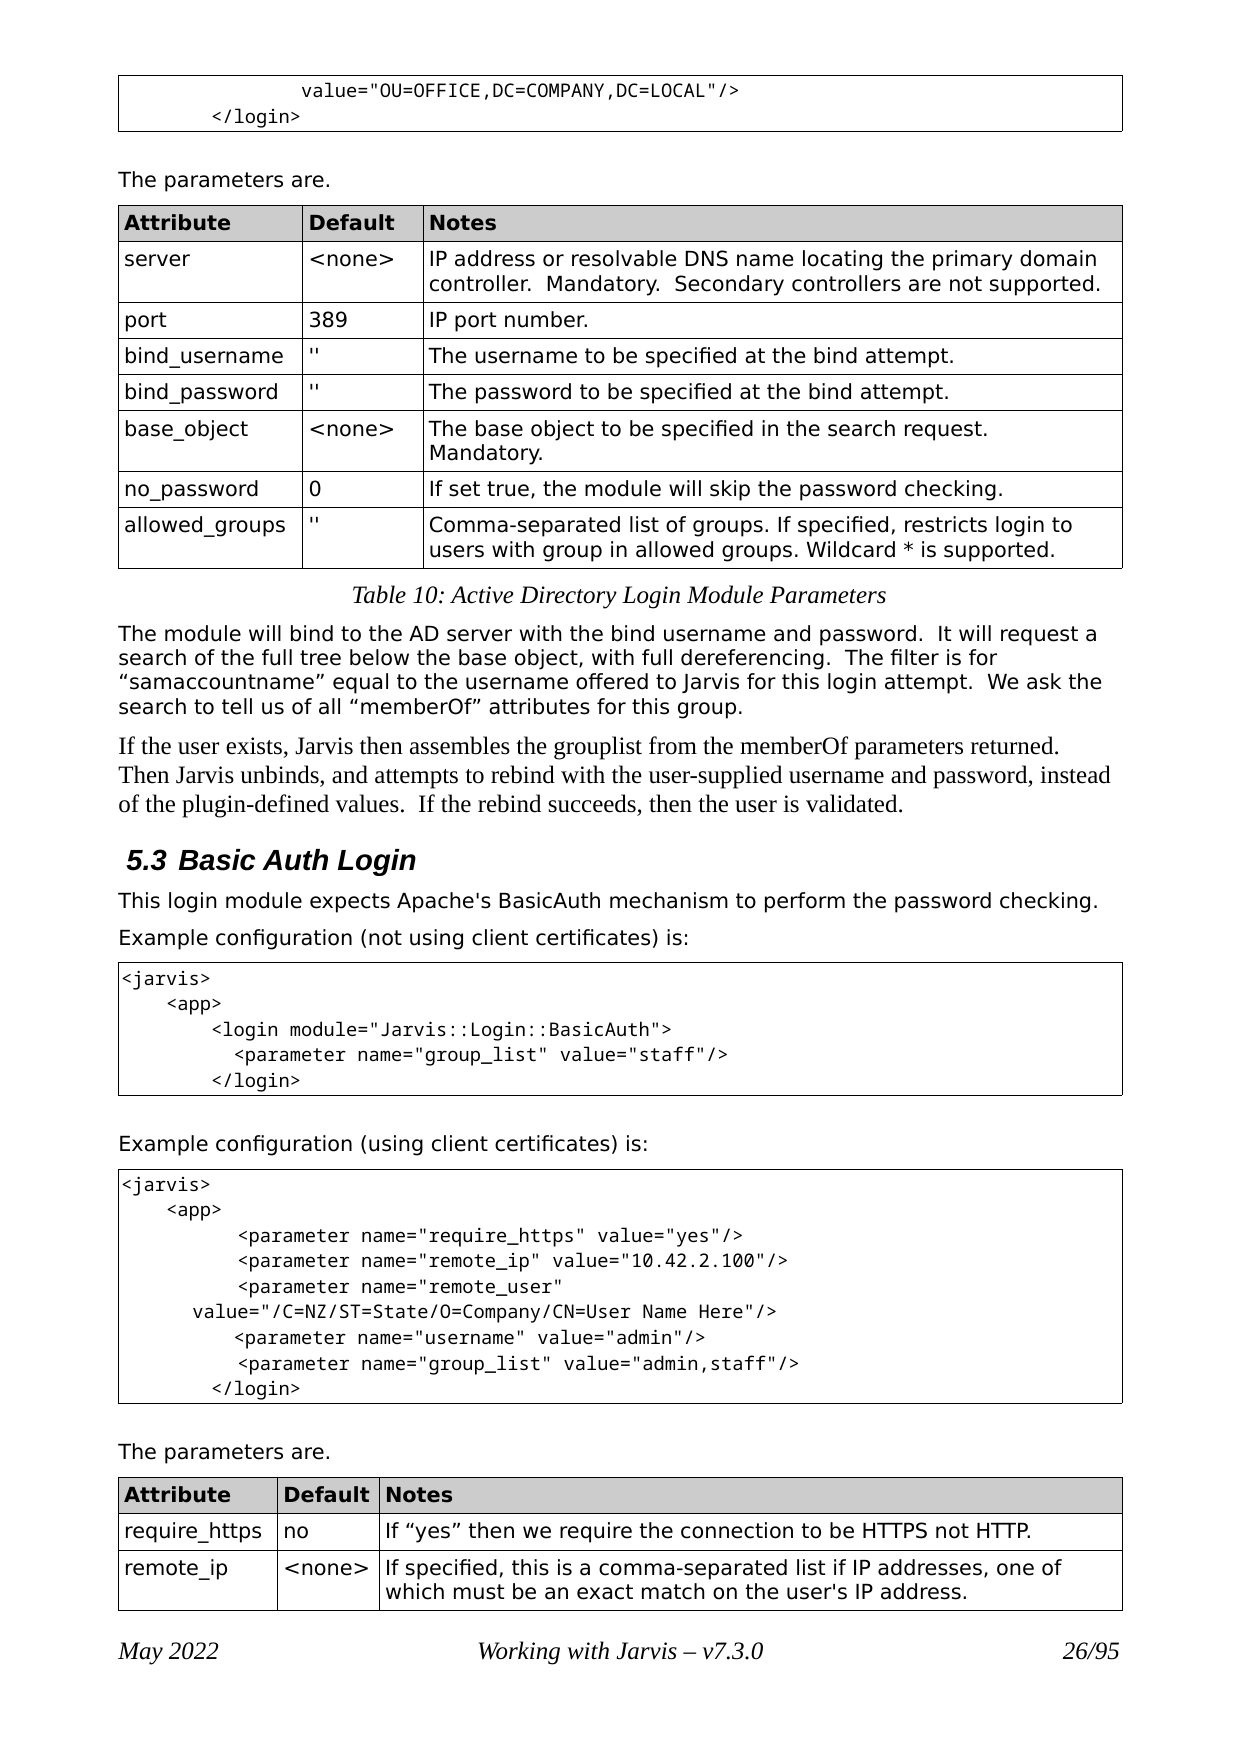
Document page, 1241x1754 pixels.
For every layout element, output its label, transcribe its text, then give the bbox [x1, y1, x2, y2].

table_cell If set true, the module will skip the password checking. [424, 472, 1122, 507]
text Example configuration (using client certificates) is: [118, 1132, 1122, 1156]
text </login> [119, 101, 1122, 131]
table_cell '' [303, 375, 423, 410]
text </login> [119, 1373, 1122, 1403]
table_cell The username to be specified at the bind attempt. [424, 339, 1122, 374]
text The parameters are. [118, 168, 1122, 192]
table_cell The base object to be specified in the search request. Mandatory. [424, 411, 1122, 471]
text The module will bind to the AD server with the bind username and password. It will request a search of the full tree below the base object, with full dereferencing. The filter is for “samaccountname” equal to the username offered to Jarvis for this login attempt. We ask the search to tell us of all “memberOf” attributes for this group. [118, 622, 1122, 719]
text <parameter name="remote_user" [119, 1271, 1122, 1296]
text <parameter name="group_list" value="staff"/> [119, 1039, 1122, 1064]
text If the user exists, Jarvis then assembles the grouplist from the memberOf parameters returned. Then Jarvis unbinds, and attempts to rebind with the user-supplied username and password, instead of the plugin-defined values. If the rebind succeeds, then the user is validated. [118, 731, 1122, 818]
text This login module expects Apache's BasicAuth mechanism to perform the password checking. [118, 889, 1122, 913]
text <app> [119, 1194, 1122, 1220]
text <parameter name="username" value="admin"/> [119, 1322, 1122, 1347]
table_header Notes [424, 206, 1122, 241]
table_cell <none> [278, 1551, 379, 1610]
text <app> [119, 988, 1122, 1013]
table_cell If specified, this is a comma-separated list if IP addresses, one of which must be an exact match on the user's IP address. [380, 1551, 1122, 1610]
table_cell allowed_groups [119, 508, 302, 568]
text value="/C=NZ/ST=State/O=Company/CN=User Name Here"/> [119, 1296, 1122, 1322]
table_cell port [119, 303, 302, 338]
text <parameter name="require_https" value="yes"/> [119, 1220, 1122, 1245]
text <parameter name="remote_ip" value="10.42.2.100"/> [119, 1245, 1122, 1271]
table_cell '' [303, 339, 423, 374]
table_cell require_https [119, 1514, 277, 1549]
table_cell '' [303, 508, 423, 568]
table_cell remote_ip [119, 1551, 277, 1610]
text <jarvis> [119, 963, 1122, 988]
text Table 10: Active Directory Login Module Parameters [118, 581, 1122, 609]
table_cell IP address or resolvable DNS name locating the primary domain controller. Mandatory. Secondary controllers are not supported. [424, 242, 1122, 302]
text <jarvis> [119, 1170, 1122, 1194]
subtitle Basic Auth Login [118, 843, 1122, 876]
table_header Attribute [119, 206, 302, 241]
text <parameter name="group_list" value="admin,staff"/> [119, 1347, 1122, 1373]
text Example configuration (not using client certificates) is: [118, 926, 1122, 950]
table_cell <none> [303, 411, 423, 471]
table_cell Comma-separated list of groups. If specified, restricts login to users with group in allowed groups. Wildcard * is supported. [424, 508, 1122, 568]
table_header Default [278, 1478, 379, 1513]
text value="OU=OFFICE,DC=COMPANY,DC=LOCAL"/> [119, 76, 1122, 101]
table_cell IP port number. [424, 303, 1122, 338]
text The parameters are. [118, 1440, 1122, 1464]
table_header Default [303, 206, 423, 241]
table_header Attribute [119, 1478, 277, 1513]
table_cell no_password [119, 472, 302, 507]
table_cell 0 [303, 472, 423, 507]
table_cell If “yes” then we require the connection to be HTTPS not HTTP. [380, 1514, 1122, 1549]
table_cell base_object [119, 411, 302, 471]
table_header Notes [380, 1478, 1122, 1513]
table_cell bind_password [119, 375, 302, 410]
table_cell bind_username [119, 339, 302, 374]
table_cell server [119, 242, 302, 302]
table_cell <none> [303, 242, 423, 302]
table_cell 389 [303, 303, 423, 338]
table_cell The password to be specified at the bind attempt. [424, 375, 1122, 410]
text </login> [119, 1064, 1122, 1095]
table_cell no [278, 1514, 379, 1549]
text <login module="Jarvis::Login::BasicAuth"> [119, 1013, 1122, 1039]
